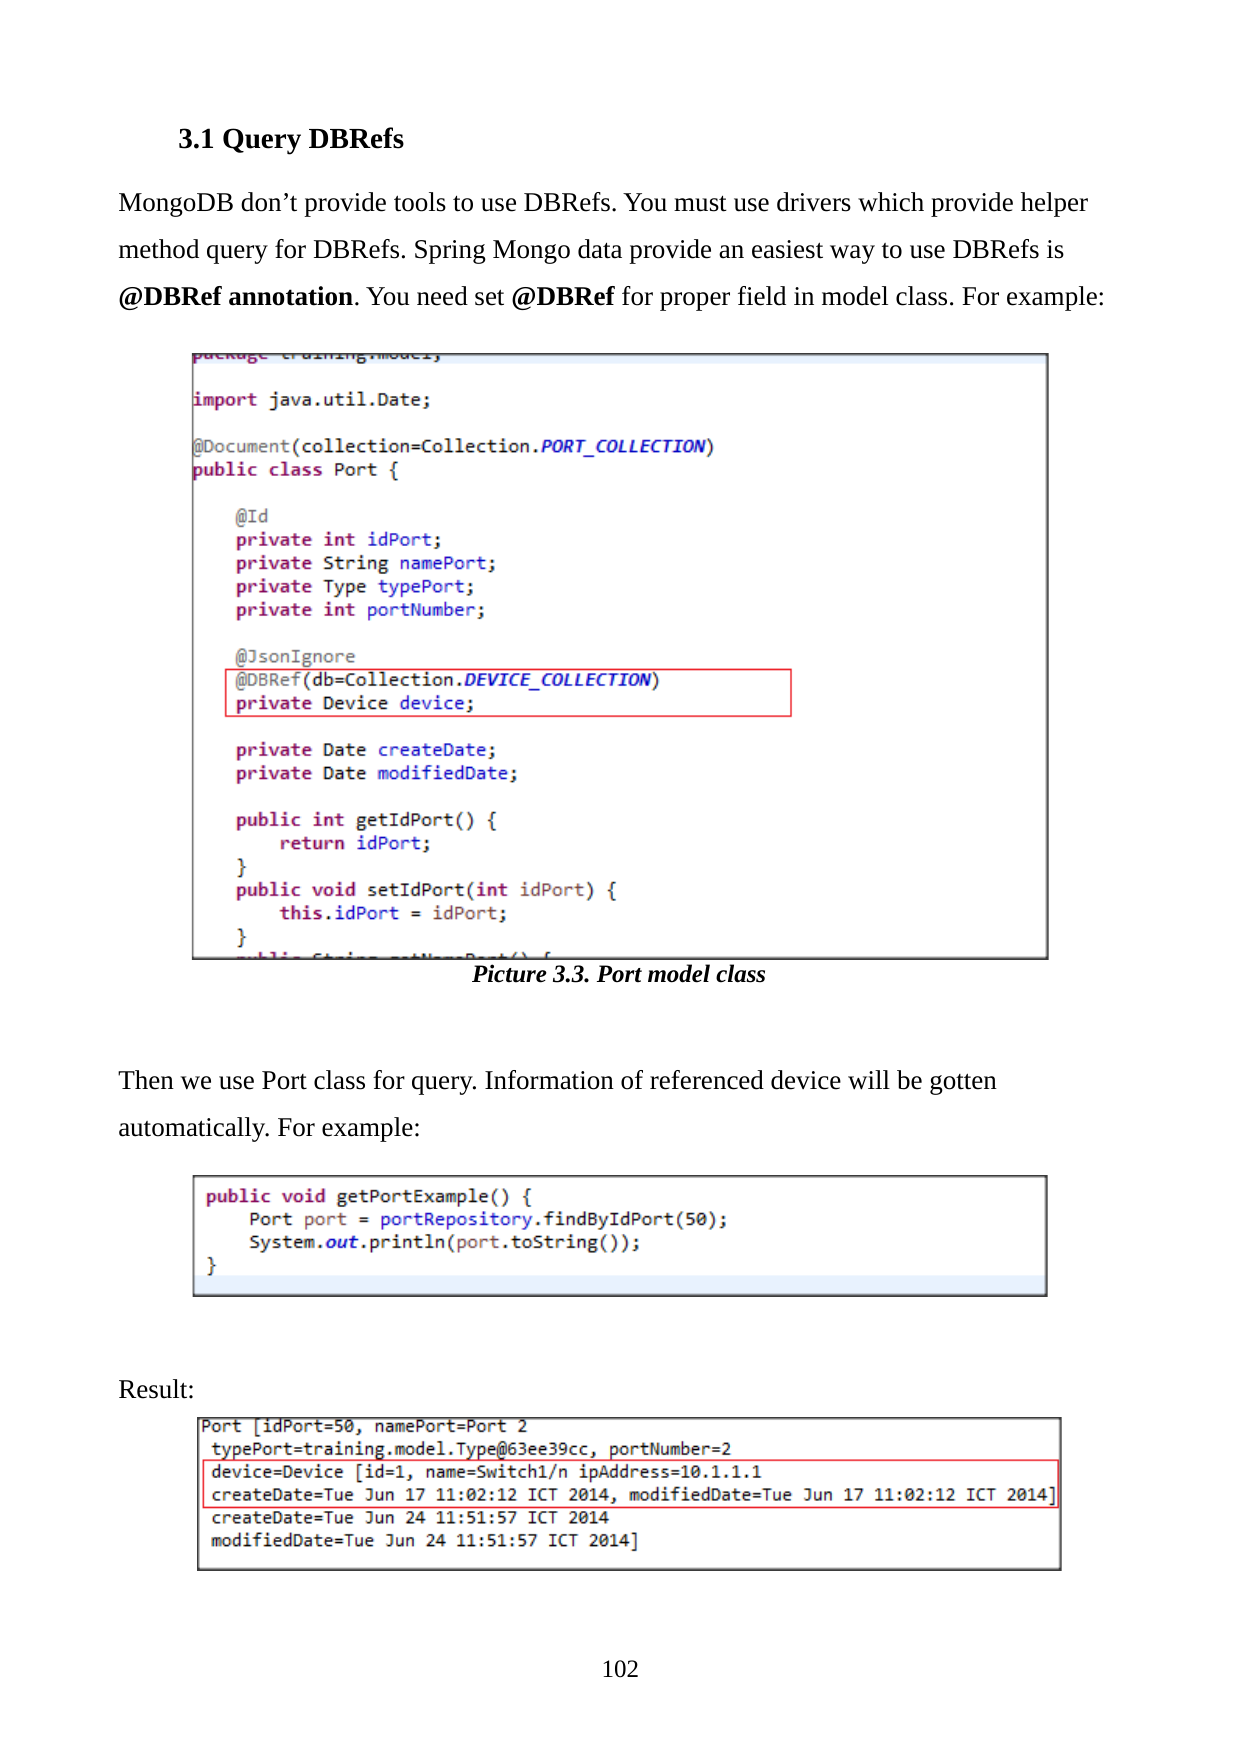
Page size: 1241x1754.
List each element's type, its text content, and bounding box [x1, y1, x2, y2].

text Then we use Port class for query. Information of referenced device will be gotten automatically. For example: [118, 1064, 1122, 1142]
picture [197, 1417, 1062, 1571]
text MongoDB don’t provide tools to use DBRefs. You must use drivers which provide helper method query for DBRefs. Spring Mongo data provide an easiest way to use DBRefs is @DBRef annotation. You need set @DBRef for proper field in model class. For example: [118, 186, 1122, 311]
text Picture 3.3. Port model class [192, 960, 1048, 988]
subtitle 3.1 Query DBRefs [118, 121, 1122, 155]
picture [192, 1175, 1048, 1297]
picture [191, 353, 1049, 960]
text Result: [118, 1373, 1122, 1404]
